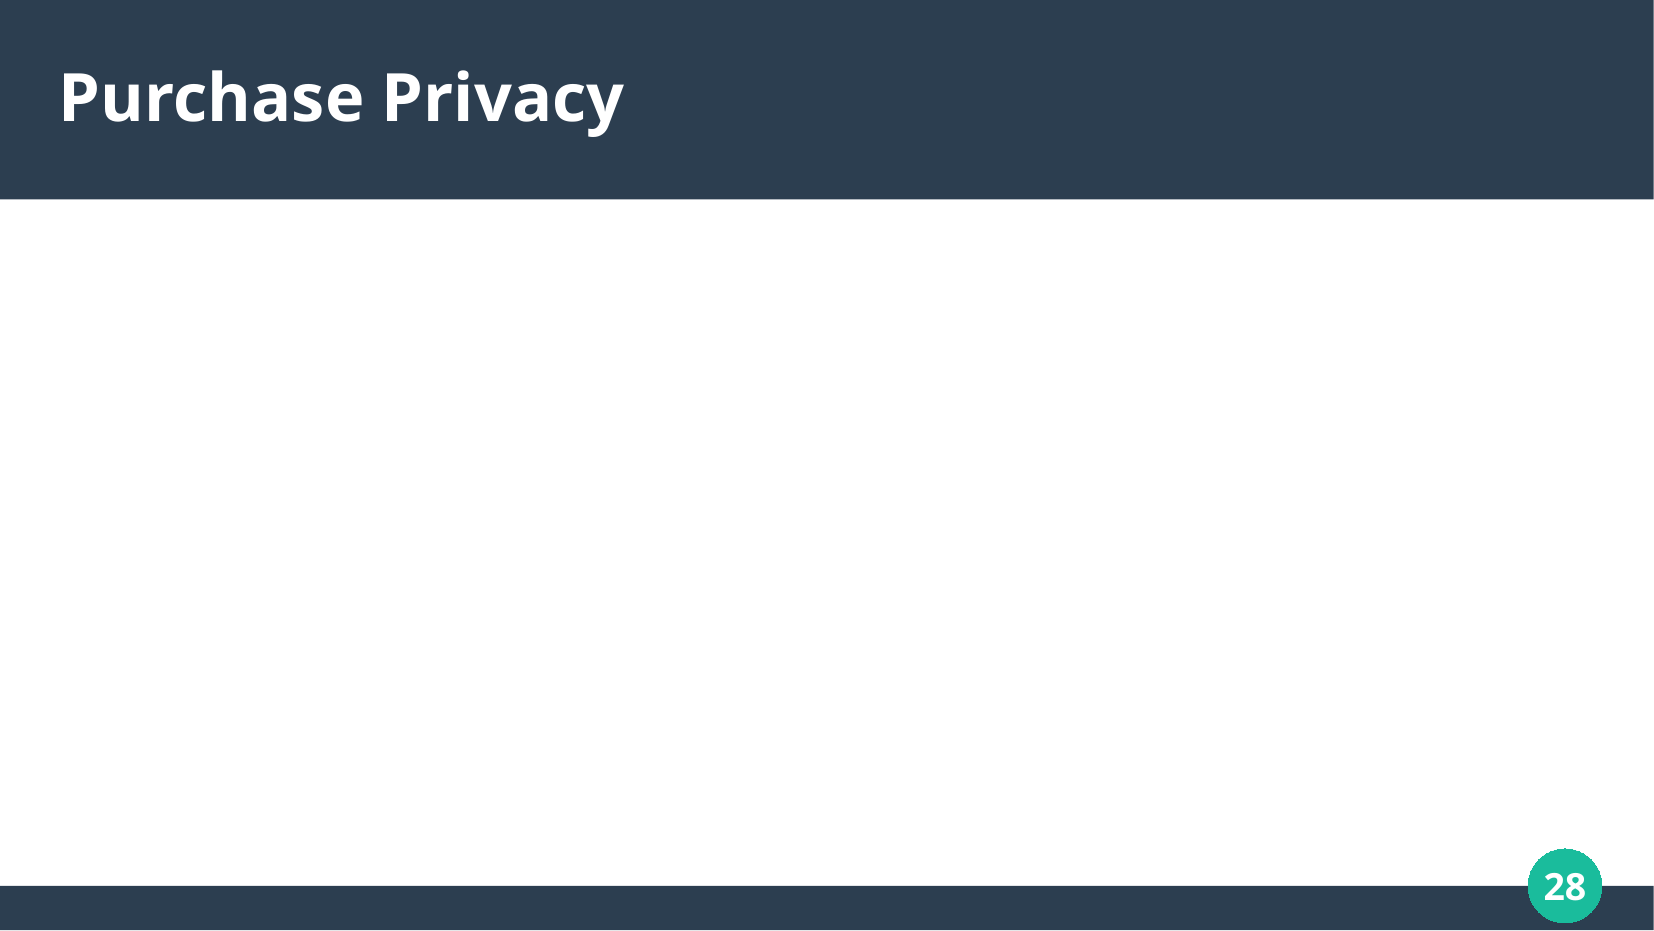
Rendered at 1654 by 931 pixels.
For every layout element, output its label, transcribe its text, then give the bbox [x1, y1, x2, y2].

title Purchase Privacy [59, 37, 1595, 155]
